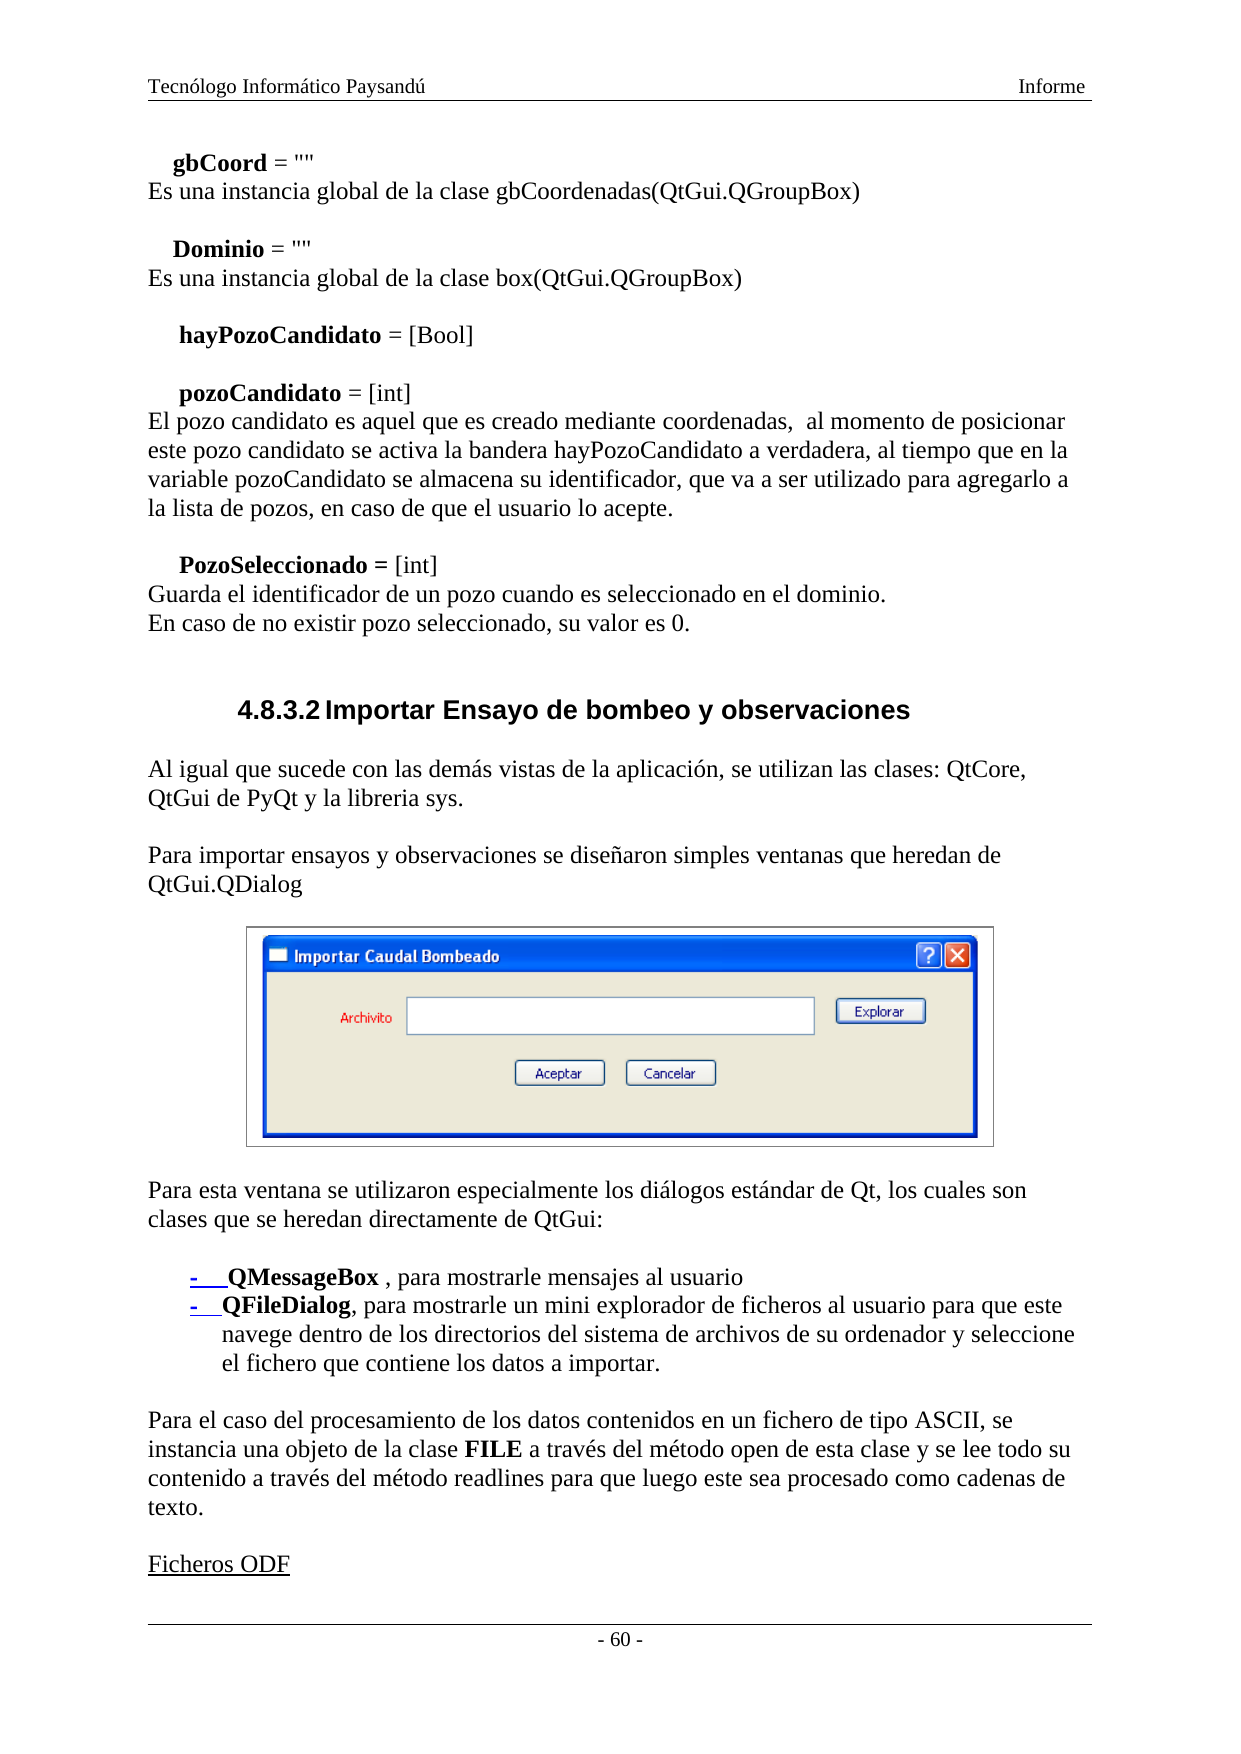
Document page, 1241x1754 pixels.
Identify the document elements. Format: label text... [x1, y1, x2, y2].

text Guarda el identificador de un pozo cuando es seleccionado en el dominio. [148, 579, 1092, 608]
text Para el caso del procesamiento de los datos contenidos en un fichero de tipo ASCII, se instancia una objeto de la clase FILE a través del método open de esta clase y se lee todo su contenido a través del método readlines para que luego este sea procesado como cadenas de texto. [148, 1406, 1092, 1521]
text Para esta ventana se utilizaron especialmente los diálogos estándar de Qt, los cuales son clases que se heredan directamente de QtGui: [148, 1176, 1092, 1233]
text Es una instancia global de la clase gbCoordenadas(QtGui.QGroupBox) [148, 176, 1092, 205]
text Es una instancia global de la clase box(QtGui.QGroupBox) [148, 263, 1092, 291]
text En caso de no existir pozo seleccionado, su valor es 0. [148, 608, 1092, 636]
list QFileDialog, para mostrarle un mini explorador de ficheros al usuario para que este navege dentro de los directorios del sistema de archivos de su ordenador y seleccione el fichero que contiene los datos a importar. [190, 1291, 1092, 1377]
text El pozo candidato es aquel que es creado mediante coordenadas, al momento de posicionar este pozo candidato se activa la bandera hayPozoCandidato a verdadera, al tiempo que en la variable pozoCandidato se almacena su identificador, que va a ser utilizado para agregarlo a la lista de pozos, en caso de que el usuario lo acepte. [148, 406, 1092, 521]
text PozoSeleccionado = [int] [148, 550, 1092, 579]
text hayPozoCandidato = [Bool] [148, 320, 1092, 349]
text Al igual que sucede con las demás vistas de la aplicación, se utilizan las clases: QtCore, QtGui de PyQt y la libreria sys. [148, 754, 1092, 811]
text Para importar ensayos y observaciones se diseñaron simples ventanas que heredan de QtGui.QDialog [148, 840, 1092, 898]
subtitle Importar Ensayo de bombeo y observaciones [237, 694, 1092, 725]
text Ficheros ODF [148, 1549, 1092, 1578]
picture [262, 935, 978, 1138]
text gbCoord = "" [148, 148, 1092, 176]
list QMessageBox , para mostrarle mensajes al usuario [190, 1262, 1092, 1291]
text Dominio = "" [148, 234, 1092, 263]
text pozoCandidato = [int] [148, 378, 1092, 406]
